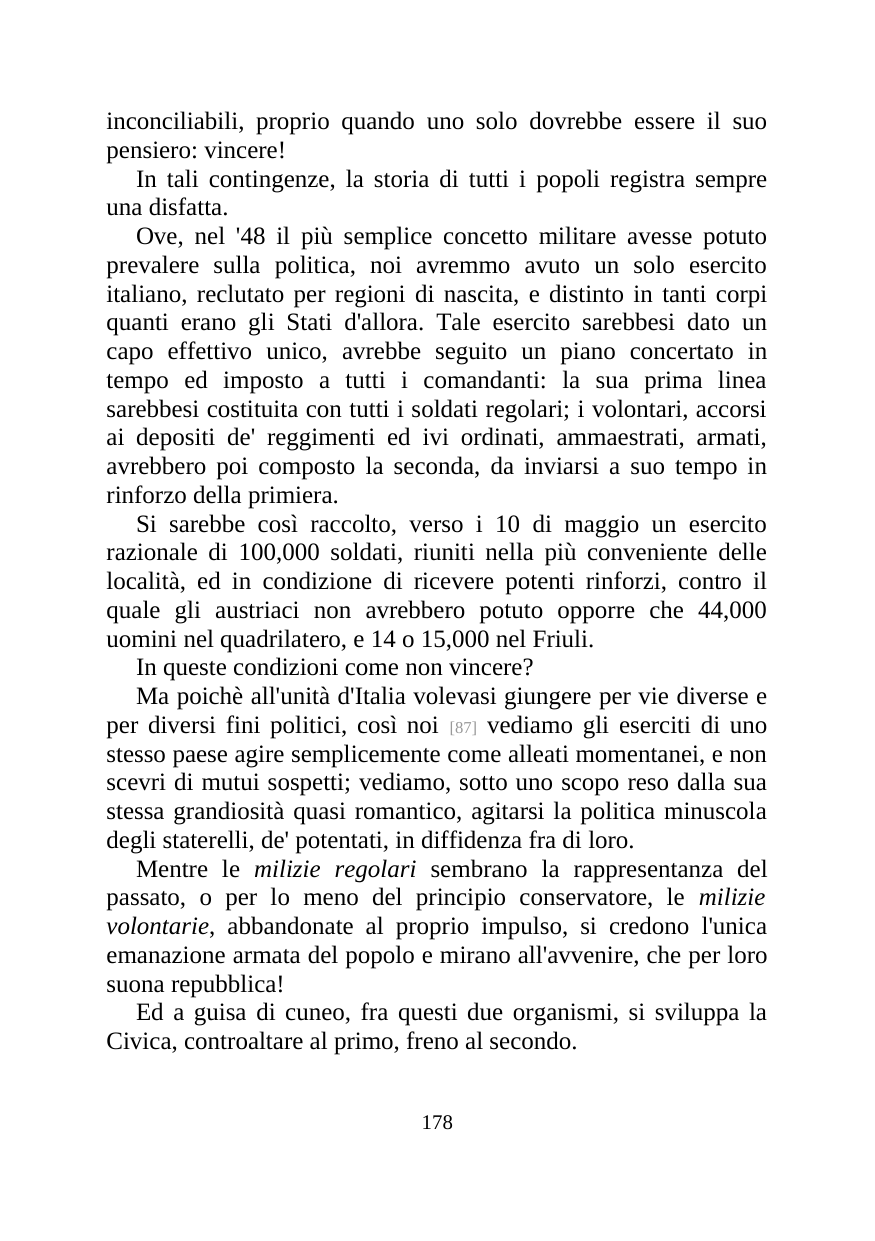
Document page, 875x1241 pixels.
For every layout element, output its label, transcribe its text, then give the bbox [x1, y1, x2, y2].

text Mentre le milizie regolari sembrano la rappresentanza del passato, o per lo meno del principio conservatore, le milizie volontarie, abbandonate al proprio impulso, si credono l'unica emanazione armata del popolo e mirano all'avvenire, che per loro suona repubblica! [106, 854, 768, 997]
text Ed a guisa di cuneo, fra questi due organismi, si sviluppa la Civica, controaltare al primo, freno al secondo. [106, 997, 768, 1055]
text Ma poichè all'unità d'Italia volevasi giungere per vie diverse e per diversi fini politici, così noi [87] vediamo gli eserciti di uno stesso paese agire semplicemente come alleati momentanei, e non scevri di mutui sospetti; vediamo, sotto uno scopo reso dalla sua stessa grandiosità quasi romantico, agitarsi la politica minuscola degli staterelli, de' potentati, in diffidenza fra di loro. [106, 681, 768, 854]
text inconciliabili, proprio quando uno solo dovrebbe essere il suo pensiero: vincere! [106, 106, 768, 164]
text Si sarebbe così raccolto, verso i 10 di maggio un esercito razionale di 100,000 soldati, riuniti nella più conveniente delle località, ed in condizione di ricevere potenti rinforzi, contro il quale gli austriaci non avrebbero potuto opporre che 44,000 uomini nel quadrilatero, e 14 o 15,000 nel Friuli. [106, 509, 768, 652]
text In tali contingenze, la storia di tutti i popoli registra sempre una disfatta. [106, 164, 768, 221]
text Ove, nel '48 il più semplice concetto militare avesse potuto prevalere sulla politica, noi avremmo avuto un solo esercito italiano, reclutato per regioni di nascita, e distinto in tanti corpi quanti erano gli Stati d'allora. Tale esercito sarebbesi dato un capo effettivo unico, avrebbe seguito un piano concertato in tempo ed imposto a tutti i comandanti: la sua prima linea sarebbesi costituita con tutti i soldati regolari; i volontari, accorsi ai depositi de' reggimenti ed ivi ordinati, ammaestrati, armati, avrebbero poi composto la seconda, da inviarsi a suo tempo in rinforzo della primiera. [106, 221, 768, 509]
text In queste condizioni come non vincere? [106, 652, 768, 681]
